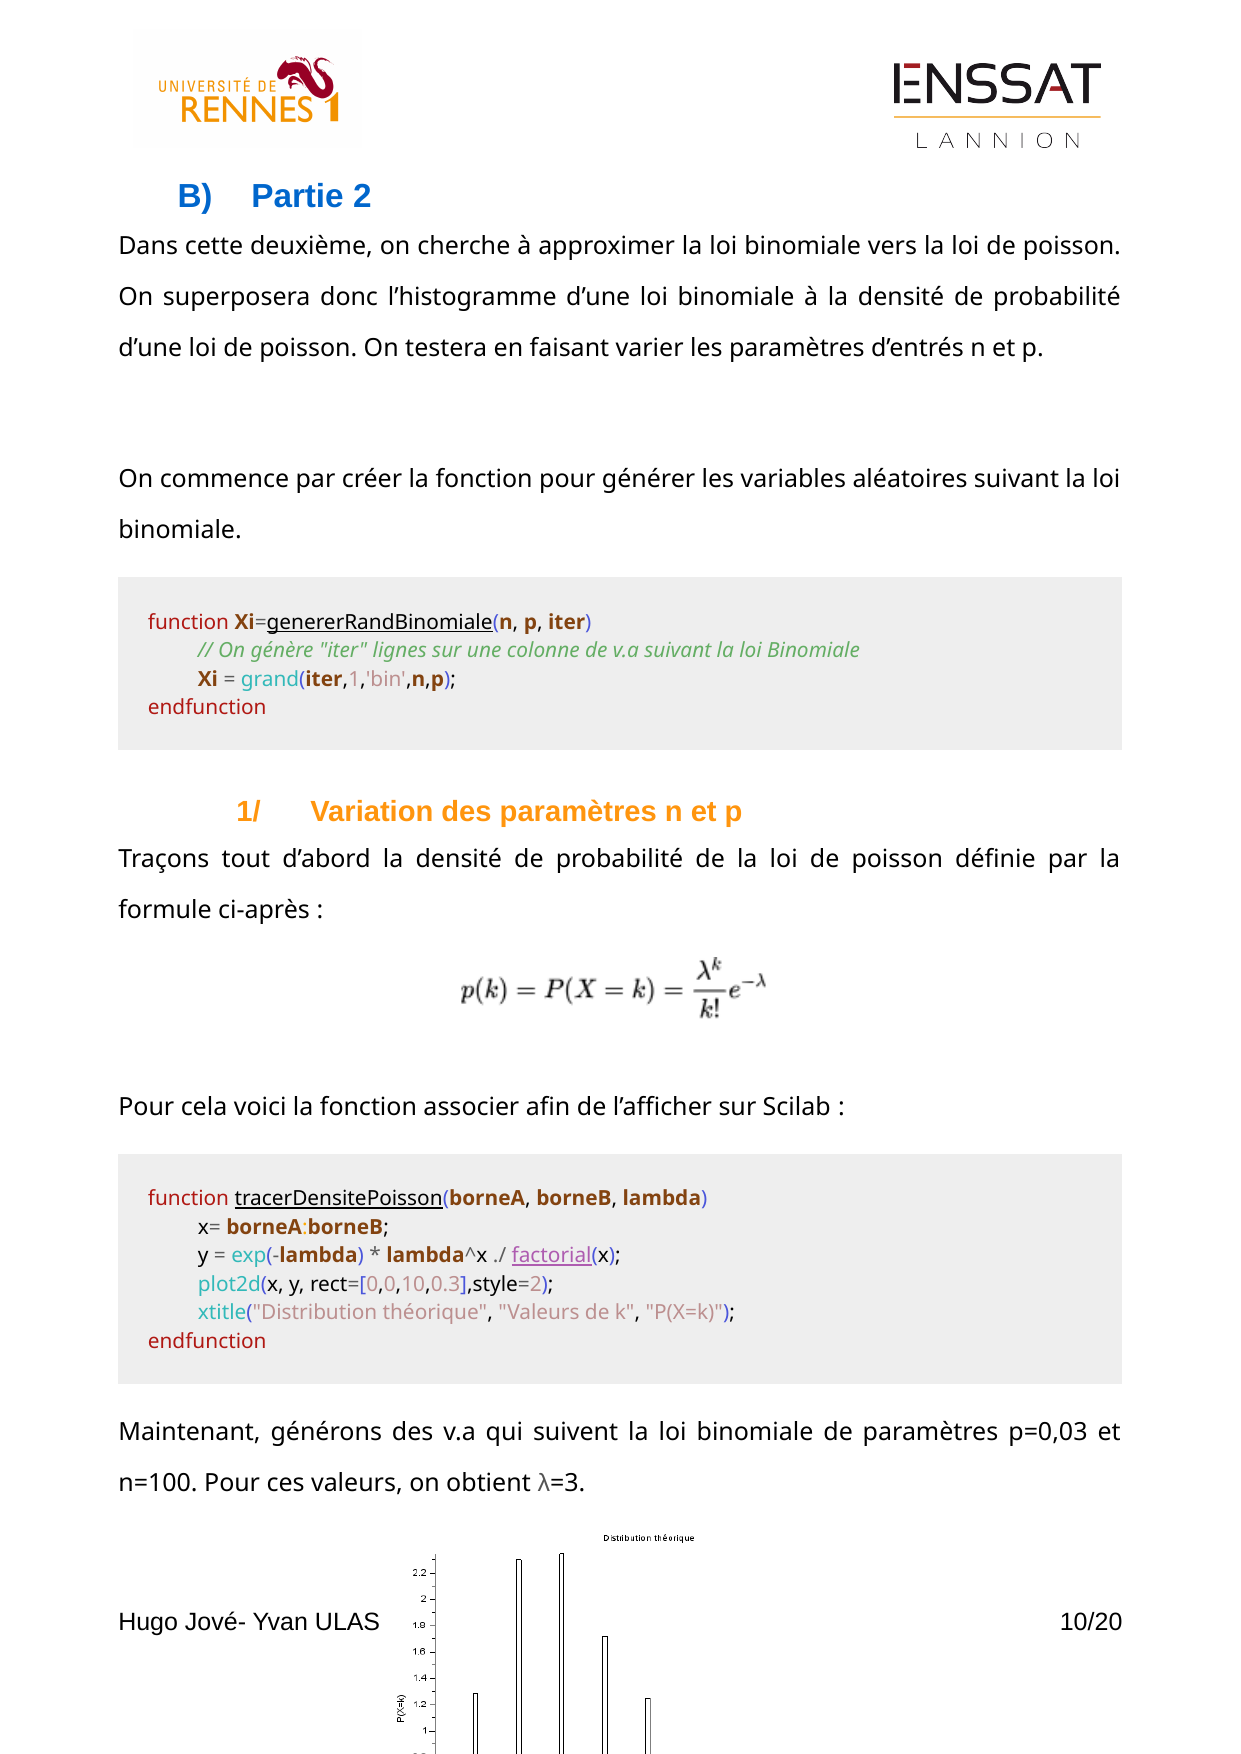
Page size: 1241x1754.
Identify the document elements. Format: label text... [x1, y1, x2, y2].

text y = exp(-lambda) * lambda^x ./ factorial(x); [118, 1240, 1122, 1269]
text Pour cela voici la fonction associer afin de l’afficher sur Scilab : [118, 1088, 1122, 1122]
text Traçons tout d’abord la densité de probabilité de la loi de poisson définie par la formule ci-après : [118, 840, 1122, 925]
picture [387, 1527, 885, 1754]
text endfunction [118, 1326, 1122, 1384]
text endfunction [118, 692, 1122, 750]
picture [435, 957, 805, 1028]
text xtitle("Distribution théorique", "Valeurs de k", "P(X=k)"); [118, 1297, 1122, 1326]
picture [894, 63, 1101, 148]
text Dans cette deuxième, on cherche à approximer la loi binomiale vers la loi de poisson. On superposera donc l’histogramme d’une loi binomiale à la densité de probabilité d’une loi de poisson. On testera en faisant varier les paramètres d’entrés n et p. [118, 227, 1122, 363]
text Xi = grand(iter,1,'bin',n,p); [118, 664, 1122, 692]
text function tracerDensitePoisson(borneA, borneB, lambda) [118, 1154, 1122, 1212]
text // On génère "iter" lignes sur une colonne de v.a suivant la loi Binomiale [118, 635, 1122, 664]
text Maintenant, générons des v.a qui suivent la loi binomiale de paramètres p=0,03 et n=100. Pour ces valeurs, on obtient λ=3. [118, 1413, 1122, 1498]
subtitle Variation des paramètres n et p [236, 794, 1122, 828]
text On commence par créer la fonction pour générer les variables aléatoires suivant la loi binomiale. [118, 461, 1122, 546]
picture [133, 29, 363, 148]
text plot2d(x, y, rect=[0,0,10,0.3],style=2); [118, 1269, 1122, 1297]
text x= borneA:borneB; [118, 1212, 1122, 1240]
subtitle Partie 2 [177, 176, 1122, 215]
text function Xi=genererRandBinomiale(n, p, iter) [118, 577, 1122, 635]
